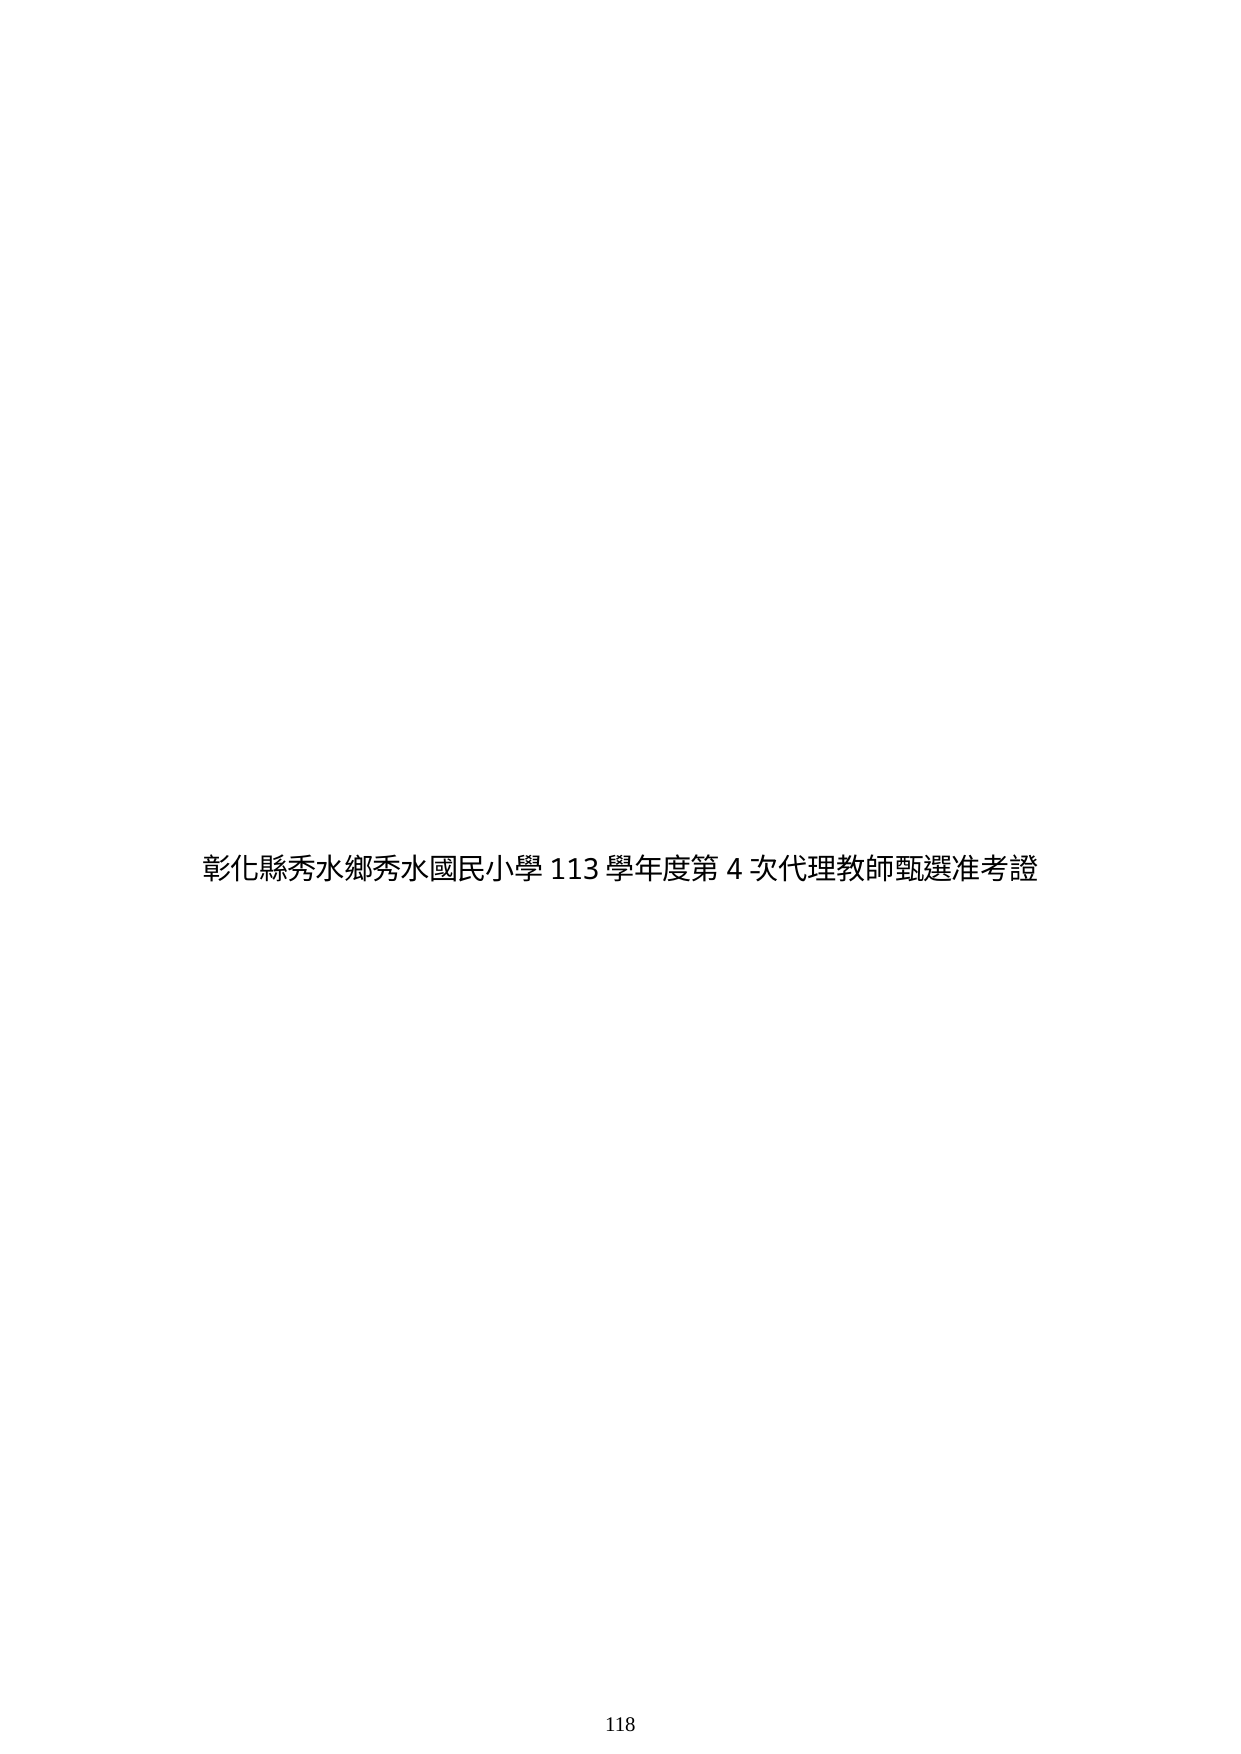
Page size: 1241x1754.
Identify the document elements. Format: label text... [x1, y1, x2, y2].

text 彰化縣秀水鄉秀水國民小學113學年度第4次代理教師甄選准考證 [89, 825, 1152, 887]
